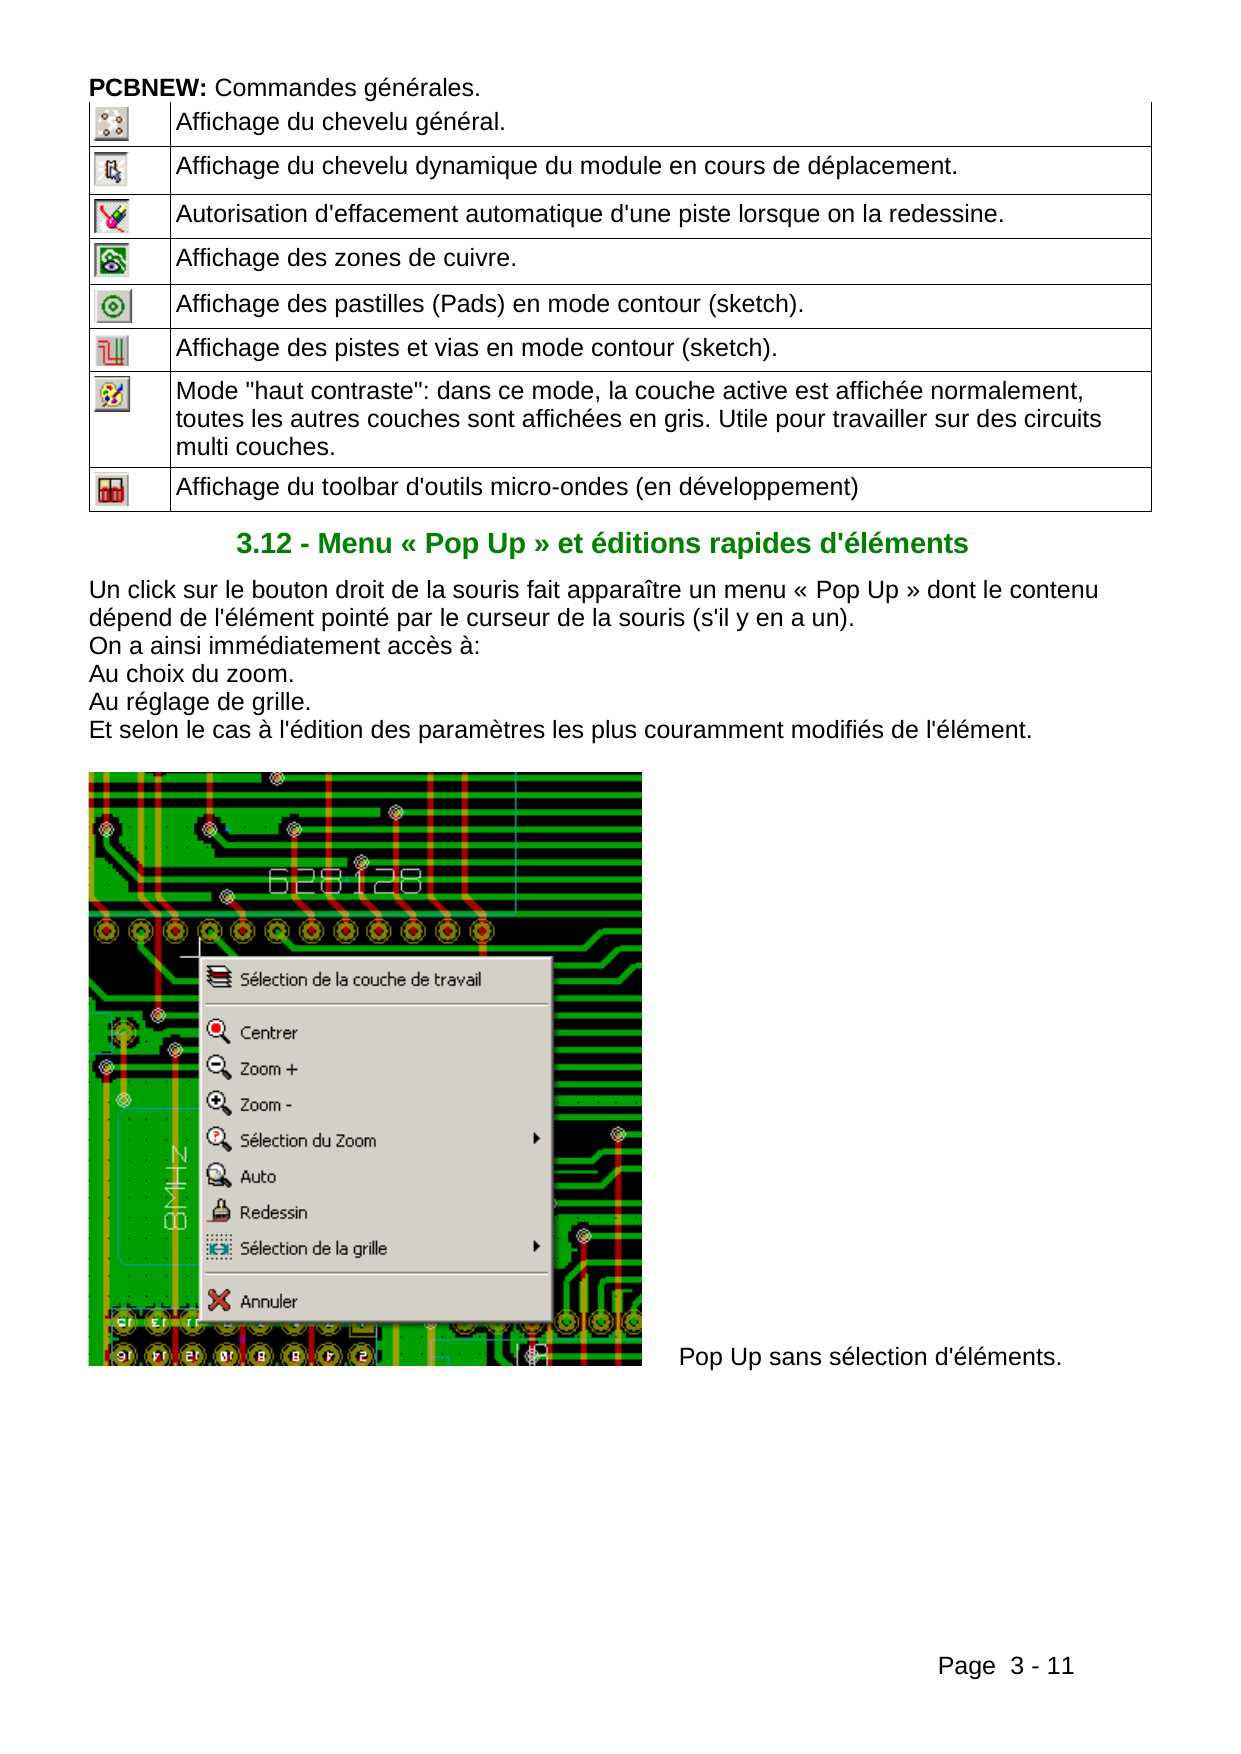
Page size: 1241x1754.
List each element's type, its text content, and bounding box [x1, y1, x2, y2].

table_cell [90, 372, 170, 467]
table_cell Affichage du chevelu dynamique du module en cours de déplacement. [171, 147, 1151, 194]
table_cell [90, 285, 170, 328]
table_cell Autorisation d'effacement automatique d'une piste lorsque on la redessine. [171, 195, 1151, 238]
table_cell Affichage des pistes et vias en mode contour (sketch). [171, 329, 1151, 371]
table_cell Affichage des zones de cuivre. [171, 239, 1151, 284]
table_cell [90, 329, 170, 371]
picture [94, 472, 129, 506]
picture [88, 772, 642, 1366]
table_cell [90, 147, 170, 194]
table_cell [90, 102, 170, 146]
subtitle Menu « Pop Up » et éditions rapides d'éléments [162, 527, 1152, 560]
text On a ainsi immédiatement accès à: [88, 632, 1152, 660]
picture [94, 243, 131, 279]
table_cell Affichage des pastilles (Pads) en mode contour (sketch). [171, 285, 1151, 328]
table_cell Mode "haut contraste": dans ce mode, la couche active est affichée normalement, toutes les autres couches sont affichées en gris. Utile pour travailler sur des circuits multi couches. [171, 372, 1151, 467]
text Pop Up sans sélection d'éléments. [88, 772, 1152, 1371]
text Un click sur le bouton droit de la souris fait apparaître un menu « Pop Up » dont le contenu dépend de l'élément pointé par le curseur de la souris (s'il y en a un). [88, 576, 1152, 632]
table_cell [90, 195, 170, 238]
picture [94, 152, 129, 188]
text Et selon le cas à l'édition des paramètres les plus couramment modifiés de l'élément. [88, 716, 1152, 744]
table_cell [90, 468, 170, 511]
picture [94, 376, 131, 412]
table_cell [90, 239, 170, 284]
table_cell Affichage du chevelu général. [171, 102, 1151, 146]
table_cell Affichage du toolbar d'outils micro-ondes (en développement) [171, 468, 1151, 511]
picture [94, 289, 133, 323]
text Au choix du zoom. [88, 660, 1152, 688]
text Au réglage de grille. [88, 688, 1152, 716]
picture [94, 107, 129, 141]
